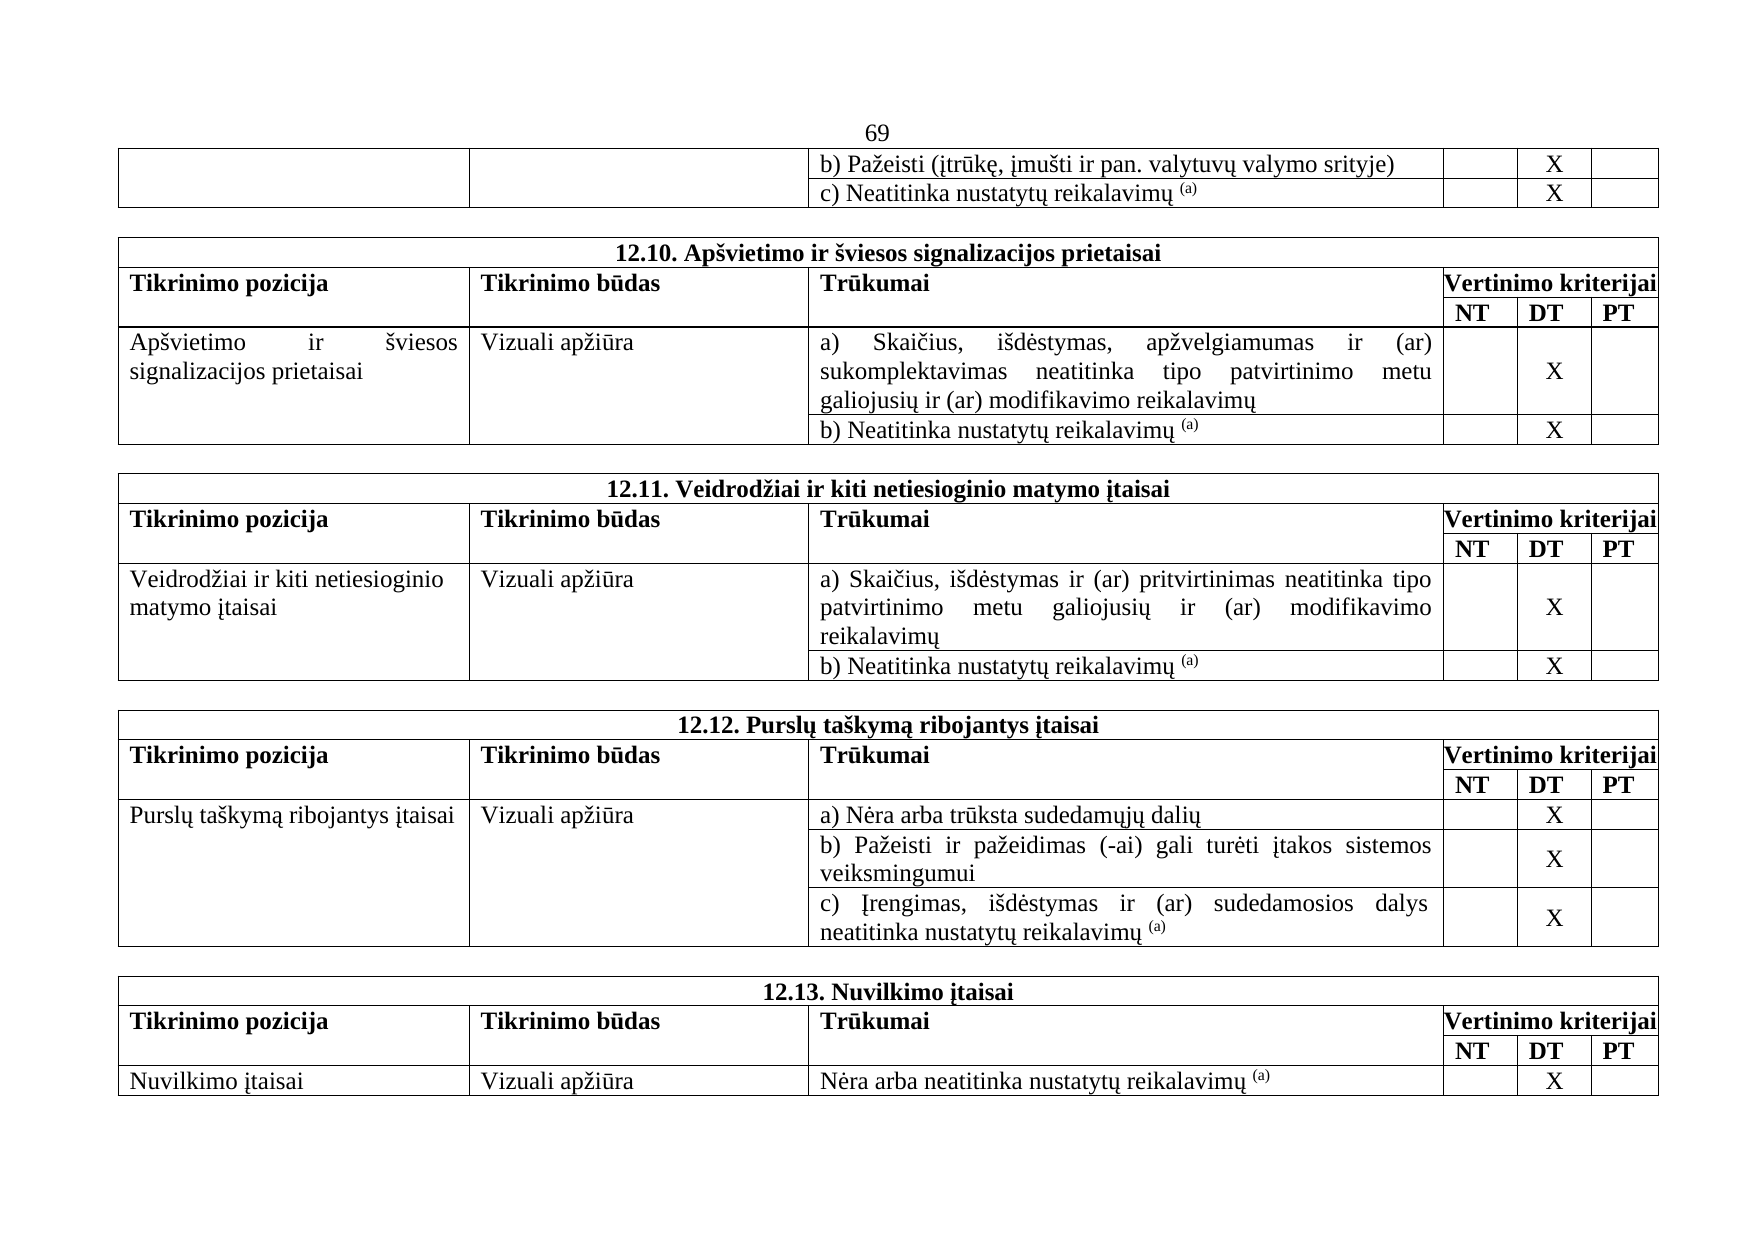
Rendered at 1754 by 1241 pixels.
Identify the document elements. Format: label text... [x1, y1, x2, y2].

table_cell X [1518, 1066, 1591, 1095]
table_cell PT [1592, 1036, 1658, 1065]
table_cell [1592, 179, 1658, 207]
table_cell [1444, 564, 1517, 650]
table_cell Vizuali apžiūra [470, 800, 808, 946]
table_cell PT [1592, 298, 1658, 326]
table_cell Trūkumai [809, 504, 1443, 563]
table_cell b) Neatitinka nustatytų reikalavimų (a) [809, 415, 1443, 443]
table_cell c) Įrengimas, išdėstymas ir (ar) sudedamosios dalys neatitinka nustatytų reikalavimų (a) [809, 888, 1443, 946]
table_cell [119, 149, 469, 207]
table_cell X [1518, 800, 1591, 829]
table_cell [1592, 888, 1658, 946]
table_cell [1444, 830, 1517, 887]
table_cell Tikrinimo būdas [470, 504, 808, 563]
table_cell [1444, 888, 1517, 946]
table_cell X [1518, 651, 1591, 680]
table_cell [1592, 651, 1658, 680]
table_cell X [1518, 830, 1591, 887]
table_cell [1592, 800, 1658, 829]
table_cell Vertinimo kriterijai [1444, 268, 1658, 297]
table_cell [1592, 328, 1658, 414]
table_cell NT [1444, 1036, 1517, 1065]
table_cell [1592, 415, 1658, 443]
table_cell Tikrinimo būdas [470, 1006, 808, 1065]
table_cell Tikrinimo būdas [470, 740, 808, 799]
table_cell [1592, 830, 1658, 887]
table_cell b) Neatitinka nustatytų reikalavimų (a) [809, 651, 1443, 680]
table_cell NT [1444, 534, 1517, 563]
table_cell c) Neatitinka nustatytų reikalavimų (a) [809, 179, 1443, 207]
table_cell Vertinimo kriterijai [1444, 740, 1658, 769]
table_cell [1444, 800, 1517, 829]
table_cell Tikrinimo pozicija [119, 268, 469, 326]
table_cell Nėra arba neatitinka nustatytų reikalavimų (a) [809, 1066, 1443, 1095]
table_cell a) Skaičius, išdėstymas, apžvelgiamumas ir (ar) sukomplektavimas neatitinka tipo patvirtinimo metu galiojusių ir (ar) modifikavimo reikalavimų [809, 328, 1443, 414]
table_cell X [1518, 564, 1591, 650]
table_cell X [1518, 415, 1591, 443]
table_cell Vertinimo kriterijai [1444, 1006, 1658, 1035]
table_cell [1444, 179, 1517, 207]
table_cell NT [1444, 298, 1517, 326]
table_cell X [1518, 149, 1591, 177]
table_cell Veidrodžiai ir kiti netiesioginio matymo įtaisai [119, 564, 469, 680]
table_cell NT [1444, 770, 1517, 799]
table_cell Purslų taškymą ribojantys įtaisai [119, 800, 469, 946]
table_cell X [1518, 888, 1591, 946]
table_cell DT [1518, 298, 1591, 326]
table_cell Trūkumai [809, 740, 1443, 799]
table_cell PT [1592, 534, 1658, 563]
table_cell [1592, 149, 1658, 177]
table_cell Trūkumai [809, 1006, 1443, 1065]
table_cell Vertinimo kriterijai [1444, 504, 1658, 533]
table_cell [470, 149, 808, 207]
table_cell [1592, 1066, 1658, 1095]
table_cell b) Pažeisti ir pažeidimas (-ai) gali turėti įtakos sistemos veiksmingumui [809, 830, 1443, 887]
table_cell [1444, 149, 1517, 177]
table_cell Trūkumai [809, 268, 1443, 326]
table_cell Tikrinimo pozicija [119, 740, 469, 799]
table_cell [1444, 415, 1517, 443]
table_cell X [1518, 328, 1591, 414]
table_header 12.12. Purslų taškymą ribojantys įtaisai [119, 711, 1658, 739]
table_cell Tikrinimo pozicija [119, 504, 469, 563]
table_header 12.11. Veidrodžiai ir kiti netiesioginio matymo įtaisai [119, 474, 1658, 503]
table_header 12.13. Nuvilkimo įtaisai [119, 977, 1658, 1005]
table_cell Tikrinimo būdas [470, 268, 808, 326]
table_cell PT [1592, 770, 1658, 799]
table_cell a) Nėra arba trūksta sudedamųjų dalių [809, 800, 1443, 829]
table_cell Nuvilkimo įtaisai [119, 1066, 469, 1095]
table_cell DT [1518, 1036, 1591, 1065]
table_cell Vizuali apžiūra [470, 1066, 808, 1095]
table_cell a) Skaičius, išdėstymas ir (ar) pritvirtinimas neatitinka tipo patvirtinimo metu galiojusių ir (ar) modifikavimo reikalavimų [809, 564, 1443, 650]
table_cell [1444, 651, 1517, 680]
table_cell [1444, 1066, 1517, 1095]
table_cell DT [1518, 770, 1591, 799]
table_cell Apšvietimo ir šviesos signalizacijos prietaisai [119, 328, 469, 443]
table_cell X [1518, 179, 1591, 207]
table_cell DT [1518, 534, 1591, 563]
table_cell Vizuali apžiūra [470, 328, 808, 443]
table_cell [1444, 328, 1517, 414]
table_cell [1592, 564, 1658, 650]
table_header 12.10. Apšvietimo ir šviesos signalizacijos prietaisai [119, 238, 1658, 267]
table_cell Tikrinimo pozicija [119, 1006, 469, 1065]
table_cell b) Pažeisti (įtrūkę, įmušti ir pan. valytuvų valymo srityje) [809, 149, 1443, 177]
table_cell Vizuali apžiūra [470, 564, 808, 680]
